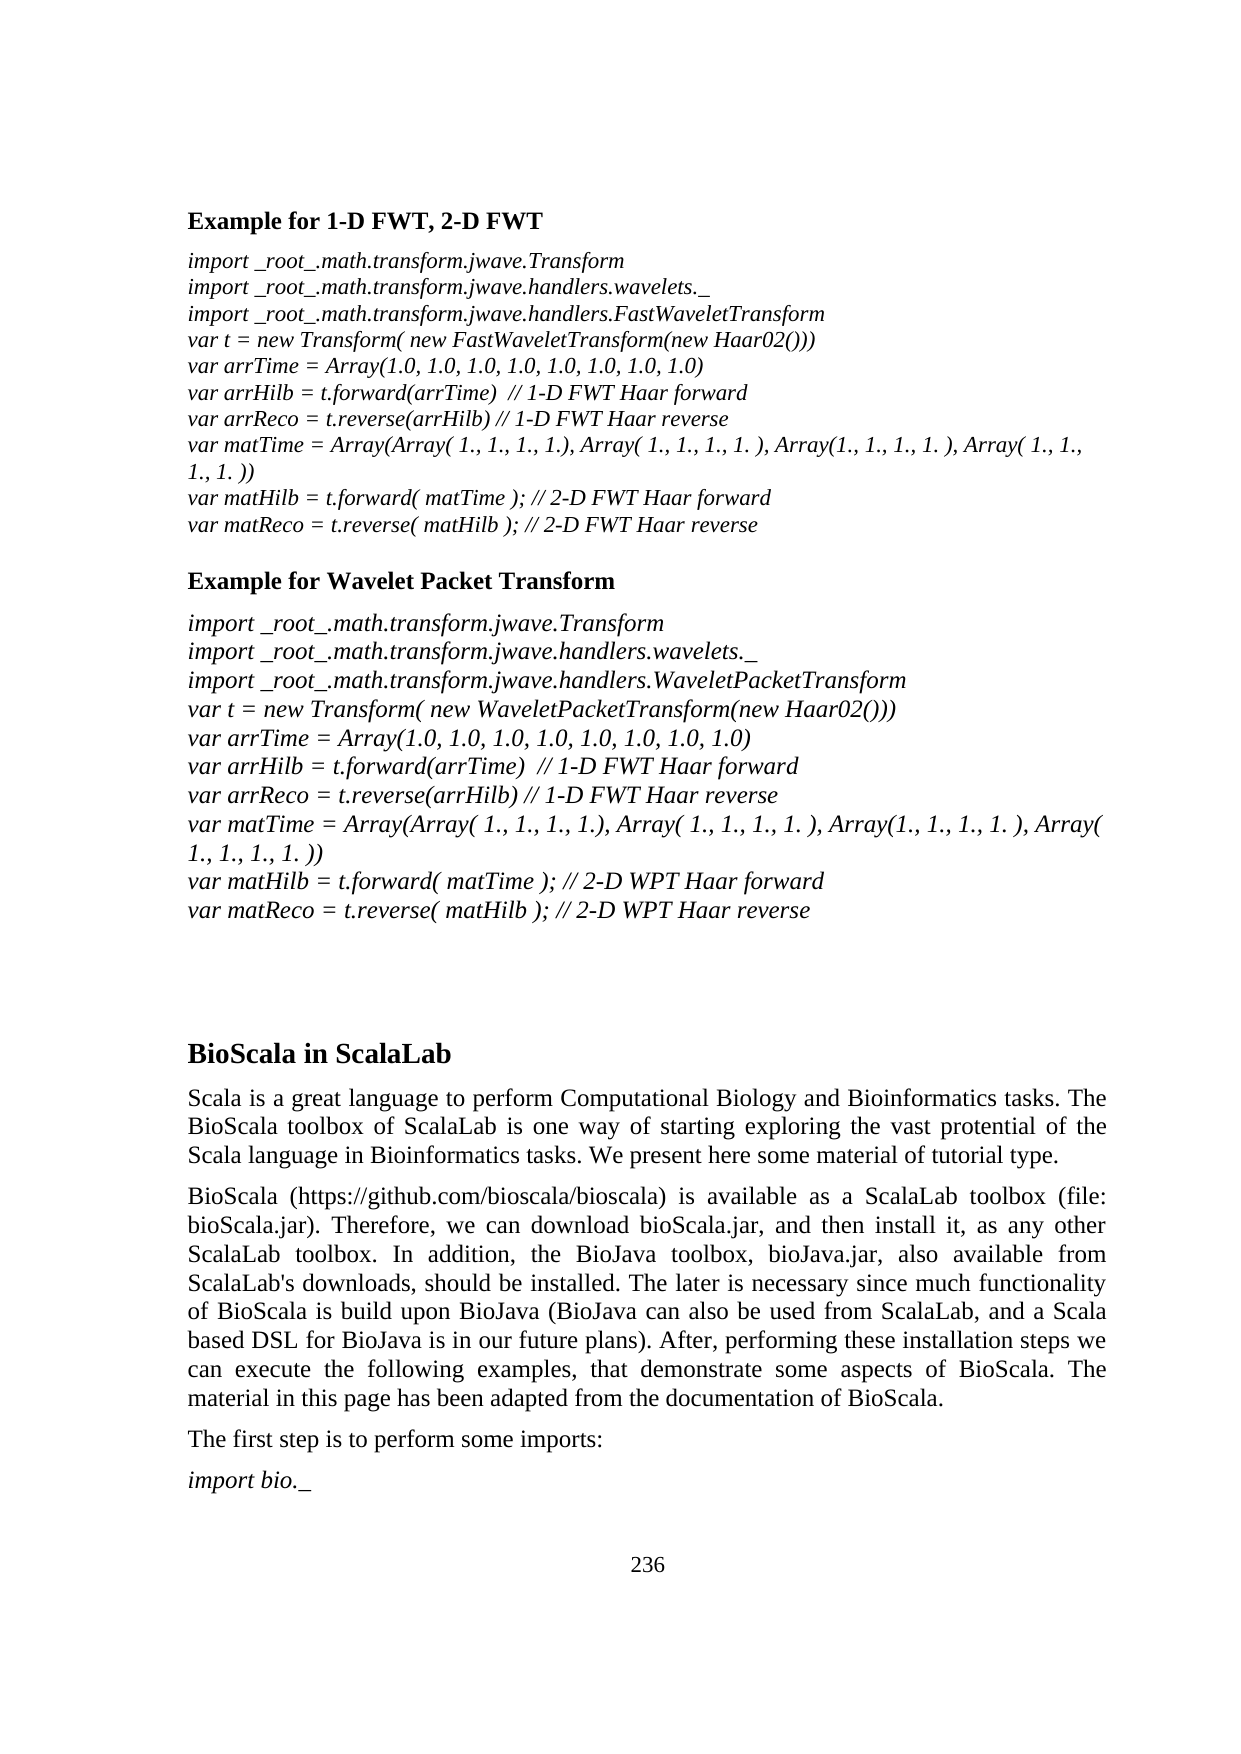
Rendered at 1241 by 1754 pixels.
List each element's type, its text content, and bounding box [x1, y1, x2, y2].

text The first step is to perform some imports: [187, 1424, 1108, 1453]
text var matReco = t.reverse( matHilb ); // 2-D WPT Haar reverse [187, 895, 1108, 924]
text import _root_.math.transform.jwave.handlers.WaveletPacketTransform [187, 665, 1108, 694]
text var arrHilb = t.forward(arrTime) // 1-D FWT Haar forward [187, 751, 1108, 780]
text var matReco = t.reverse( matHilb ); // 2-D FWT Haar reverse [187, 511, 1108, 537]
text var matTime = Array(Array( 1., 1., 1., 1.), Array( 1., 1., 1., 1. ), Array(1., 1., 1., 1. ), Array( 1., 1., 1., 1. )) [187, 432, 1108, 484]
text import bio._ [187, 1465, 1108, 1494]
text var t = new Transform( new FastWaveletTransform(new Haar02())) [187, 326, 1108, 352]
subtitle BioScala in ScalaLab [187, 1037, 1108, 1070]
text var matHilb = t.forward( matTime ); // 2-D FWT Haar forward [187, 484, 1108, 511]
text BioScala (https://github.com/bioscala/bioscala) is available as a ScalaLab toolbox (file: bioScala.jar). Therefore, we can download bioScala.jar, and then install it, as any other ScalaLab toolbox. In addition, the BioJava toolbox, bioJava.jar, also available from ScalaLab's downloads, should be installed. The later is necessary since much functionality of BioScala is build upon BioJava (BioJava can also be used from ScalaLab, and a Scala based DSL for BioJava is in our future plans). After, performing these installation steps we can execute the following examples, that demonstrate some aspects of BioScala. The material in this page has been adapted from the documentation of BioScala. [187, 1181, 1108, 1411]
text var arrHilb = t.forward(arrTime) // 1-D FWT Haar forward [187, 379, 1108, 405]
text var t = new Transform( new WaveletPacketTransform(new Haar02())) [187, 694, 1108, 723]
text import _root_.math.transform.jwave.handlers.FastWaveletTransform [187, 300, 1108, 326]
text Example for Wavelet Packet Transform [187, 566, 1108, 595]
text var matHilb = t.forward( matTime ); // 2-D WPT Haar forward [187, 866, 1108, 895]
text var arrTime = Array(1.0, 1.0, 1.0, 1.0, 1.0, 1.0, 1.0, 1.0) [187, 352, 1108, 379]
text var arrTime = Array(1.0, 1.0, 1.0, 1.0, 1.0, 1.0, 1.0, 1.0) [187, 723, 1108, 751]
text var arrReco = t.reverse(arrHilb) // 1-D FWT Haar reverse [187, 780, 1108, 809]
text Example for 1-D FWT, 2-D FWT [187, 206, 1108, 234]
text import _root_.math.transform.jwave.handlers.wavelets._ [187, 636, 1108, 665]
text var matTime = Array(Array( 1., 1., 1., 1.), Array( 1., 1., 1., 1. ), Array(1., 1., 1., 1. ), Array( 1., 1., 1., 1. )) [187, 809, 1108, 866]
text import _root_.math.transform.jwave.Transform [187, 608, 1108, 636]
text import _root_.math.transform.jwave.Transform [187, 247, 1108, 273]
text var arrReco = t.reverse(arrHilb) // 1-D FWT Haar reverse [187, 405, 1108, 432]
text Scala is a great language to perform Computational Biology and Bioinformatics tasks. The BioScala toolbox of ScalaLab is one way of starting exploring the vast protential of the Scala language in Bioinformatics tasks. We present here some material of tutorial type. [187, 1083, 1108, 1169]
text import _root_.math.transform.jwave.handlers.wavelets._ [187, 273, 1108, 300]
